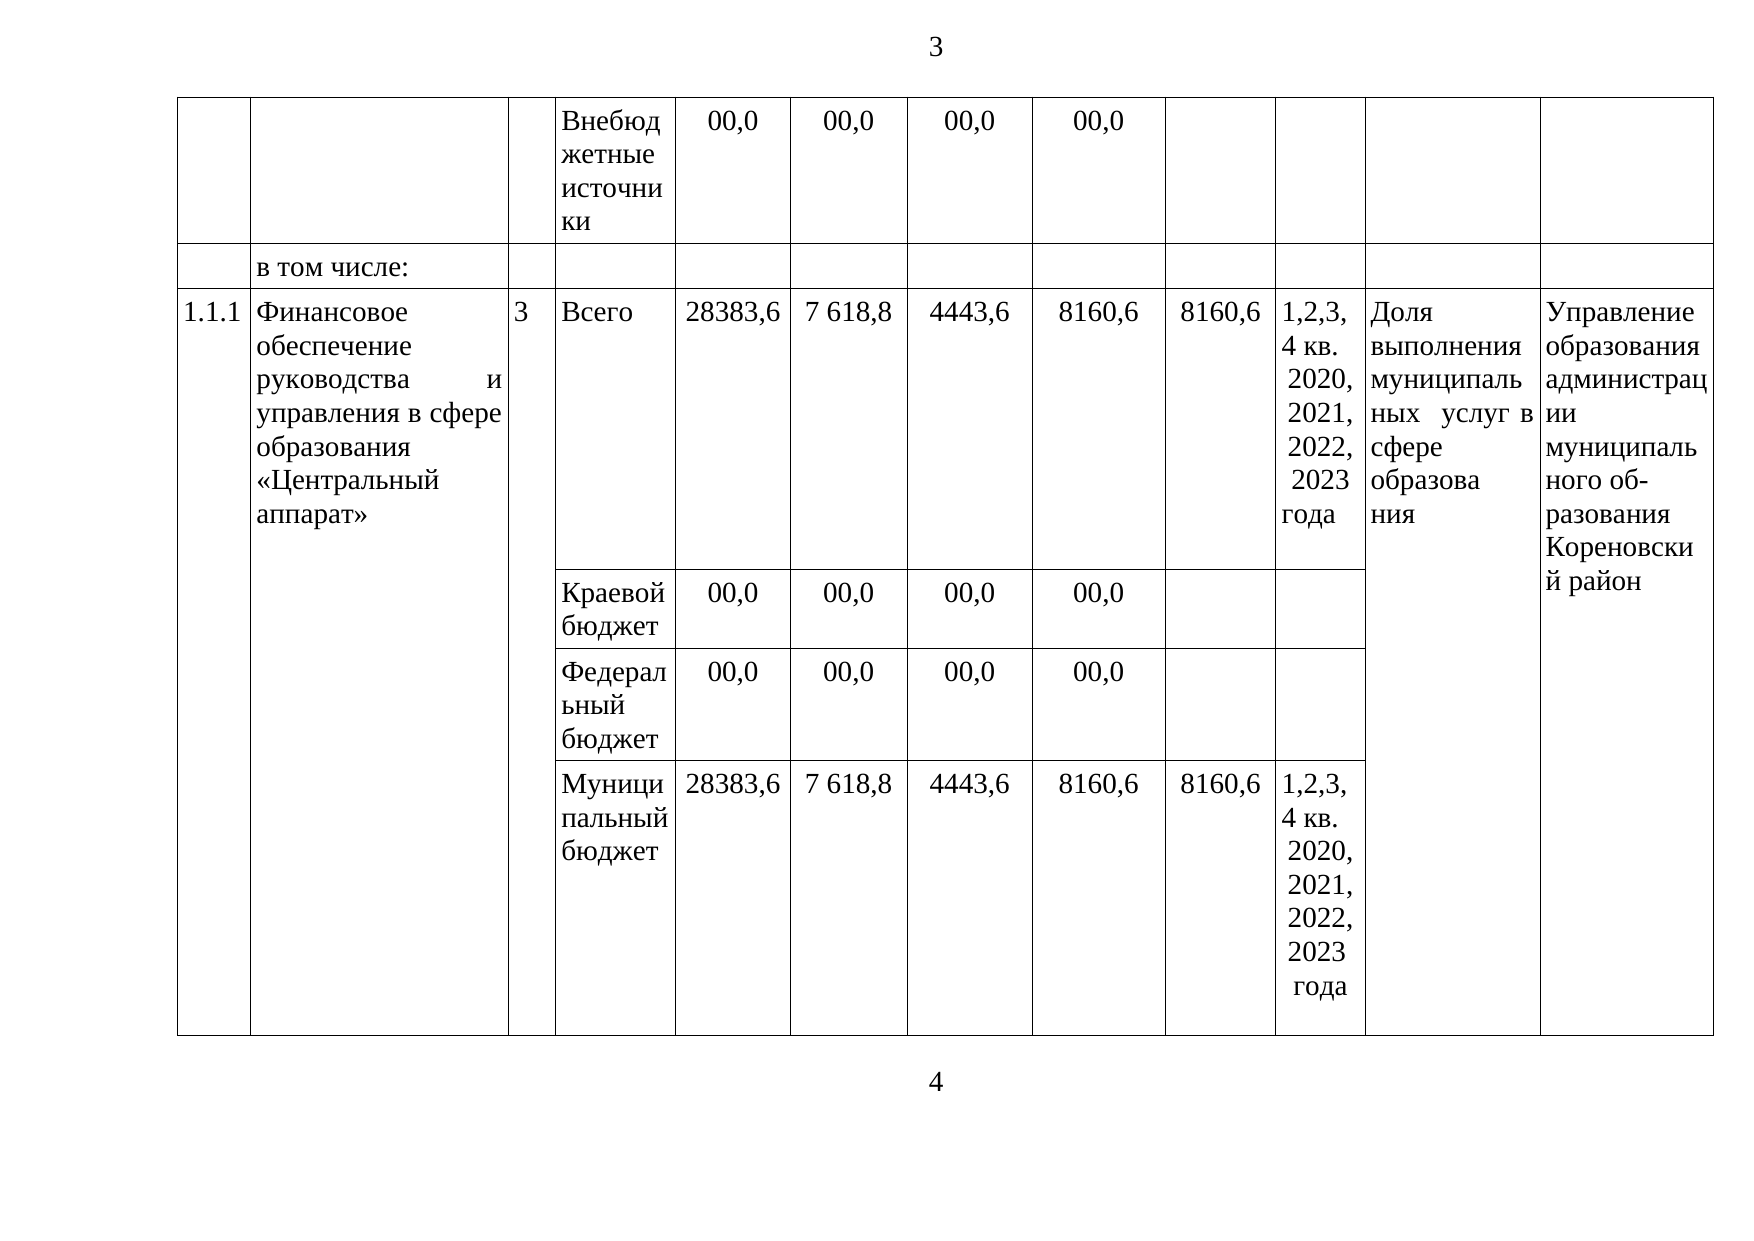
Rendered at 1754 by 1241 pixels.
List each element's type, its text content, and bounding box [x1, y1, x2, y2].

table_cell [1276, 649, 1365, 760]
table_cell 00,0 [1033, 570, 1165, 648]
table_cell Всего [556, 289, 675, 568]
table_cell 00,0 [791, 570, 907, 648]
table_cell [1033, 244, 1165, 288]
table_cell 7 618,8 [791, 289, 907, 568]
table_cell [1276, 570, 1365, 648]
table_cell [1366, 244, 1540, 288]
table_cell [178, 244, 250, 288]
table_cell 28383,6 [676, 761, 790, 1035]
table_header [1166, 98, 1275, 243]
table_cell [1166, 244, 1275, 288]
table_header 00,0 [676, 98, 790, 243]
table_header 00,0 [1033, 98, 1165, 243]
table_cell [1541, 244, 1713, 288]
table_cell 4443,6 [908, 761, 1032, 1035]
table_header [251, 98, 508, 243]
table_header [509, 98, 555, 243]
table_cell [556, 244, 675, 288]
table_cell Муниципальный бюджет [556, 761, 675, 1035]
table_header [1541, 98, 1713, 243]
table_cell 8160,6 [1166, 289, 1275, 568]
table_header [1366, 98, 1540, 243]
text 3 [177, 29, 1695, 63]
table_cell 3 [509, 289, 555, 1035]
table_cell 1,2,3,4 кв. 2020, 2021, 2022,2023 года [1276, 289, 1365, 568]
table_cell 00,0 [791, 649, 907, 760]
table_cell [791, 244, 907, 288]
table_cell 7 618,8 [791, 761, 907, 1035]
table_cell Управление образования администрации муниципального об- разования Кореновский район [1541, 289, 1713, 1035]
table_cell 8160,6 [1033, 761, 1165, 1035]
table_cell 8160,6 [1166, 761, 1275, 1035]
table_cell 8160,6 [1033, 289, 1165, 568]
table_cell 00,0 [1033, 649, 1165, 760]
table_cell Доля выполнения муниципальных услуг в сфере образова ния [1366, 289, 1540, 1035]
table_header [1276, 98, 1365, 243]
table_cell [1276, 244, 1365, 288]
table_cell Краевой бюджет [556, 570, 675, 648]
table_cell 4443,6 [908, 289, 1032, 568]
table_cell [509, 244, 555, 288]
table_cell Федеральный бюджет [556, 649, 675, 760]
table_cell 28383,6 [676, 289, 790, 568]
table_header [178, 98, 250, 243]
table_cell [676, 244, 790, 288]
table_cell в том числе: [251, 244, 508, 288]
table_header 00,0 [791, 98, 907, 243]
table_cell 00,0 [676, 649, 790, 760]
table_cell 1,2,3,4 кв. 2020, 2021, 2022,2023 года [1276, 761, 1365, 1035]
table_header 00,0 [908, 98, 1032, 243]
table_cell Финансовое обеспечение руководства и управления в сфере образования «Центральный аппарат» [251, 289, 508, 1035]
table_cell [1166, 649, 1275, 760]
table_cell 00,0 [908, 649, 1032, 760]
table_cell 00,0 [908, 570, 1032, 648]
table_cell [1166, 570, 1275, 648]
table_cell [908, 244, 1032, 288]
table_cell 00,0 [676, 570, 790, 648]
table_cell 1.1.1 [178, 289, 250, 1035]
text 4 [177, 1064, 1695, 1098]
table_header Внебюджетные источни ки [556, 98, 675, 243]
